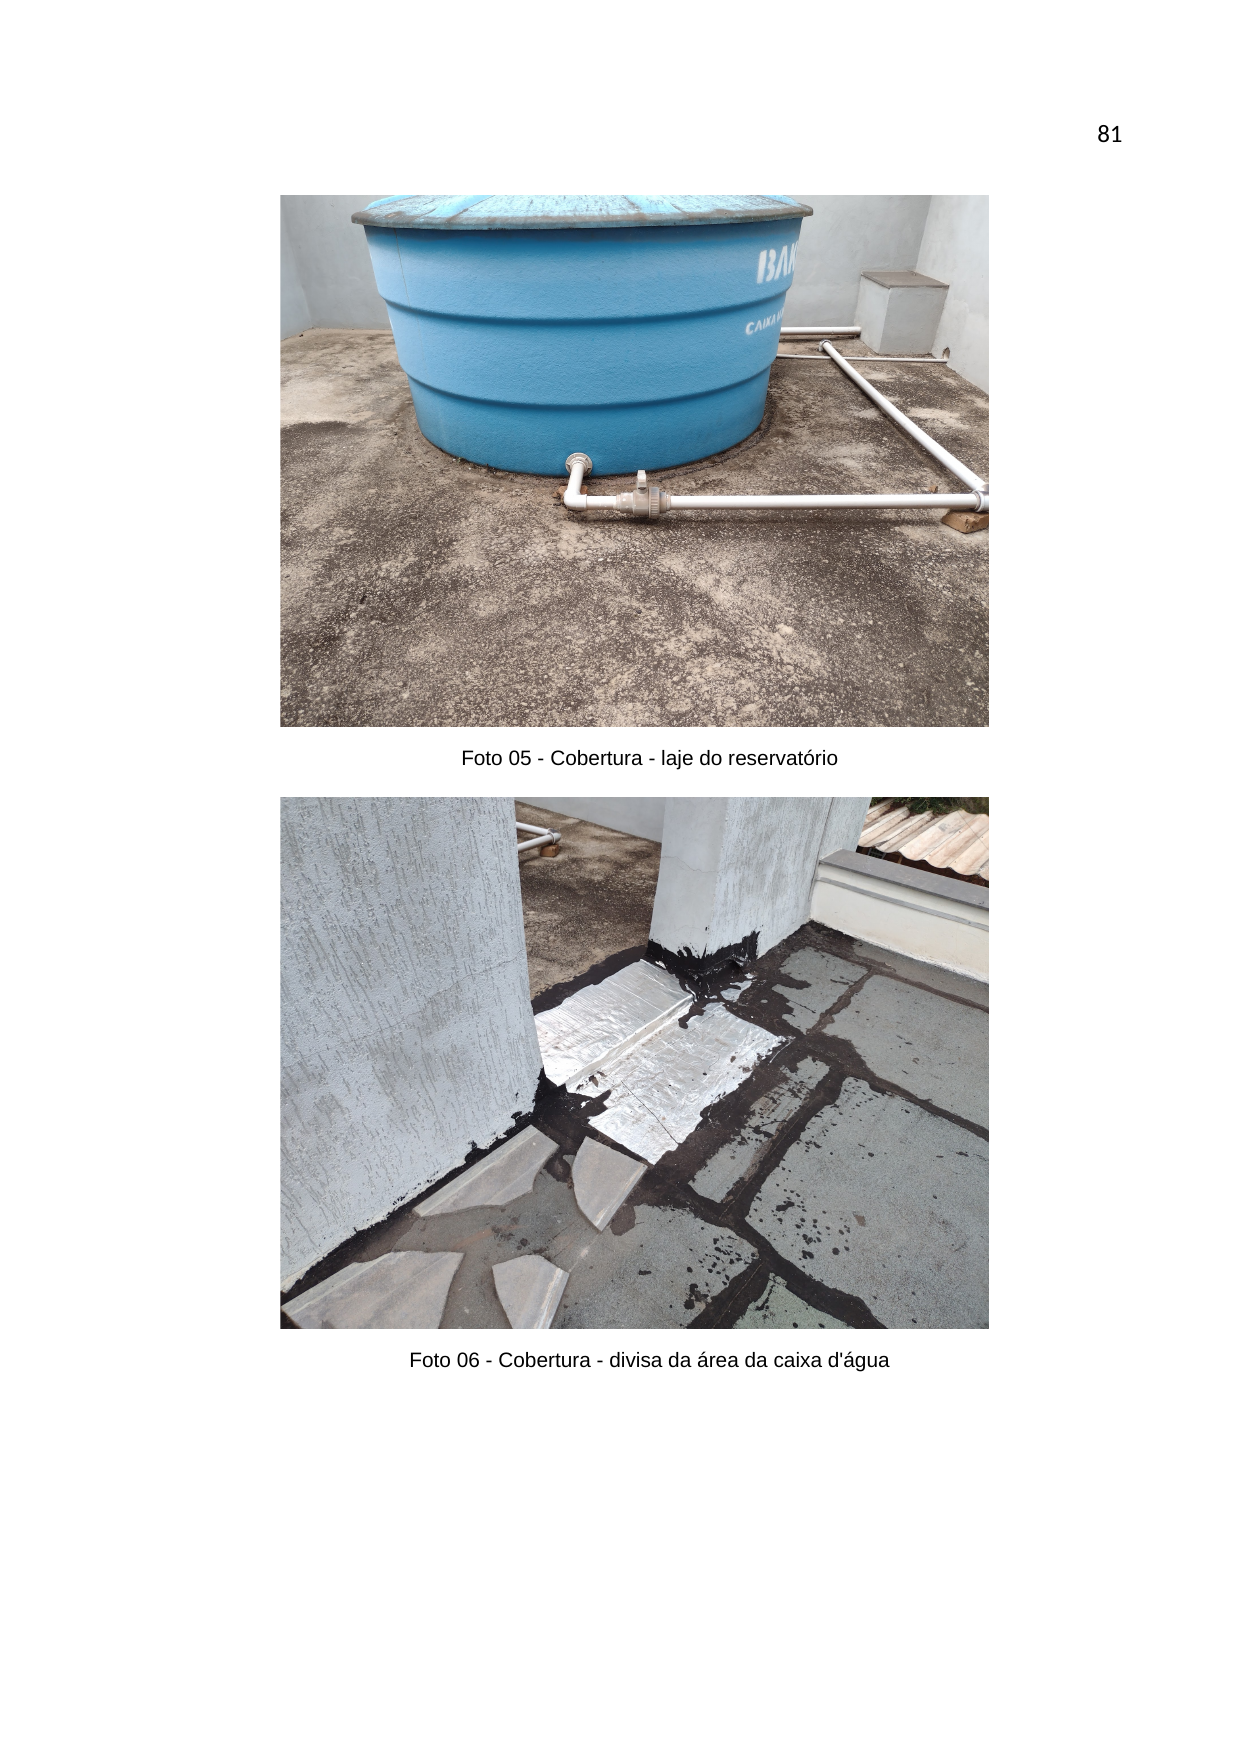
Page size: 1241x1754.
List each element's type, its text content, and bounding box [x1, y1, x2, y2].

text Foto 05 - Cobertura - laje do reservatório [177, 177, 1122, 769]
picture [280, 195, 989, 727]
text Foto 06 - Cobertura - divisa da área da caixa d'água [177, 769, 1122, 1371]
picture [280, 797, 989, 1329]
